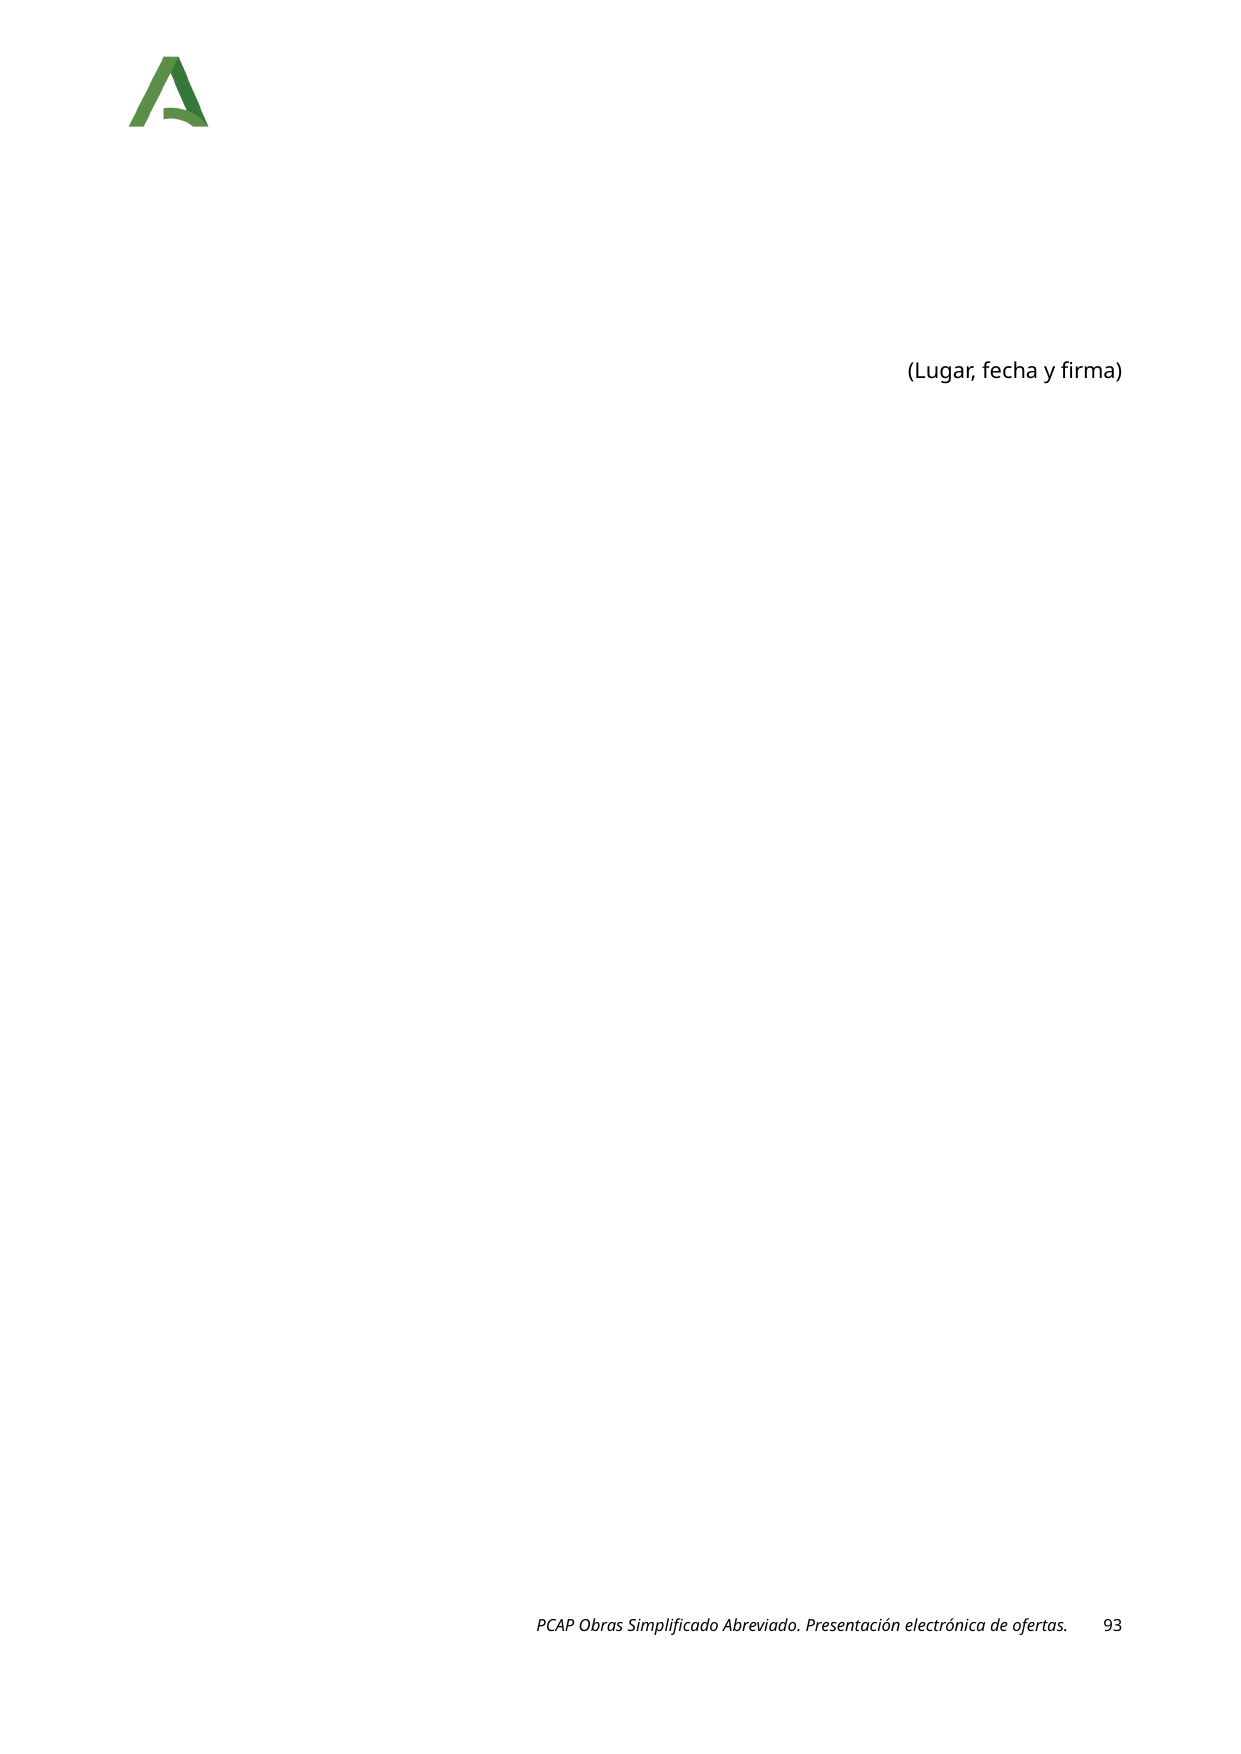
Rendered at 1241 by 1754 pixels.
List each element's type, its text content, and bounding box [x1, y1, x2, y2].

text (Lugar, fecha y firma) [118, 355, 1122, 385]
picture [124, 52, 213, 131]
